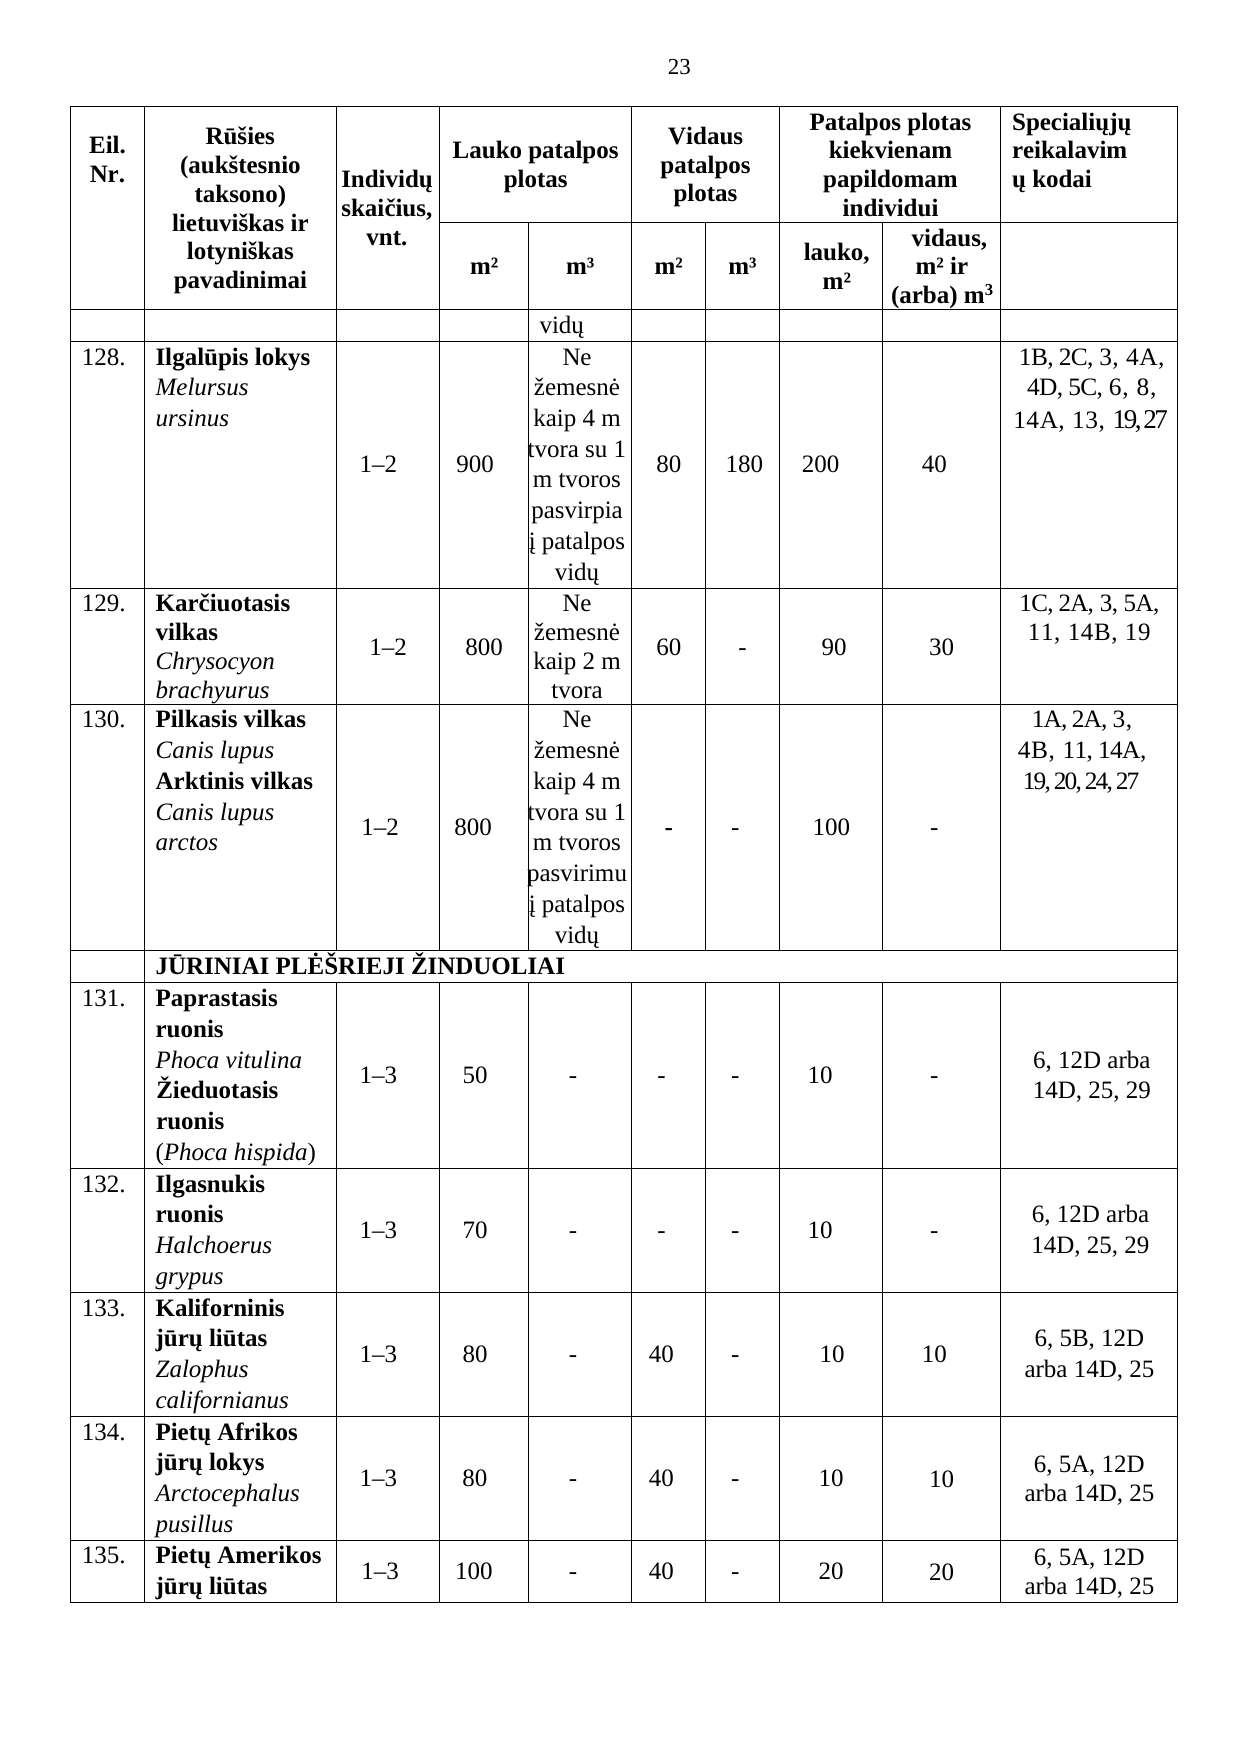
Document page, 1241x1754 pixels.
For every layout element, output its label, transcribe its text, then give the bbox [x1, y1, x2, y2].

table_cell 1–2 [337, 589, 439, 703]
table_cell 900 [440, 342, 528, 587]
table_cell 6, 12D arba 14D, 25, 29 [1001, 983, 1177, 1168]
table_cell 20 [780, 1541, 882, 1602]
table_cell - [632, 983, 705, 1168]
table_cell - [706, 705, 779, 950]
table_cell [71, 310, 144, 341]
table_cell Ne žemesnė kaip 4 m tvora su 1 m tvoros pasvirpia į patalpos vidų [529, 342, 631, 587]
table_cell 40 [632, 1417, 705, 1539]
table_cell 70 [440, 1169, 528, 1292]
table_cell 40 [883, 342, 1000, 587]
table_cell 60 [632, 589, 705, 703]
table_cell - [529, 983, 631, 1168]
table_cell [1001, 223, 1177, 309]
table_cell 200 [780, 342, 882, 587]
table_cell - [706, 1169, 779, 1292]
table_cell m³ [529, 223, 631, 309]
table_cell m² [632, 223, 705, 309]
table_cell - [529, 1417, 631, 1539]
table_cell Karčiuotasis vilkas Chrysocyon brachyurus [145, 589, 336, 703]
table_cell 131. [71, 983, 144, 1168]
table_cell - [706, 1541, 779, 1602]
table_cell 132. [71, 1169, 144, 1292]
table_cell 1A, 2A, 3, 4B, 11, 14A, 19, 20, 24, 27 [1001, 705, 1177, 950]
table_cell [440, 310, 528, 341]
table_cell 800 [440, 589, 528, 703]
table_cell Paprastasis ruonis Phoca vitulina Žieduotasis ruonis (Phoca hispida) [145, 983, 336, 1168]
table_cell 1–3 [337, 1541, 439, 1602]
table_header Lauko patalpos plotas [440, 107, 631, 222]
table_cell - [706, 310, 779, 341]
table_cell [780, 310, 882, 341]
table_cell - [883, 983, 1000, 1168]
table_cell Ilgasnukis ruonis Halchoerus grypus [145, 1169, 336, 1292]
table_cell - [706, 1417, 779, 1539]
table_cell - [883, 1169, 1000, 1292]
table_cell - [632, 705, 705, 950]
table_header Vidaus patalpos plotas [632, 107, 779, 222]
table_cell [71, 951, 144, 982]
table_cell - [529, 1169, 631, 1292]
table_cell Ilgalūpis lokys Melursus ursinus [145, 342, 336, 587]
table_cell - [529, 1541, 631, 1602]
table_cell 30 [883, 589, 1000, 703]
table_cell 6, 5A, 12D arba 14D, 25 [1001, 1417, 1177, 1539]
table_cell - [529, 1293, 631, 1416]
table_cell 1–3 [337, 1417, 439, 1539]
table_cell 1C, 2A, 3, 5A, 11, 14B, 19 [1001, 589, 1177, 703]
table_cell 1–2 [337, 705, 439, 950]
table_cell - [883, 310, 1000, 341]
table_cell 20 [883, 1541, 1000, 1602]
table_cell 10 [780, 1417, 882, 1539]
table_cell 6, 12D arba 14D, 25, 29 [1001, 1169, 1177, 1292]
table_cell 800 [440, 705, 528, 950]
table_cell - [706, 589, 779, 703]
table_cell Ne žemesnė kaip 4 m tvora su 1 m tvoros pasvirimu į patalpos vidų [529, 705, 631, 950]
table_cell Ne žemesnė kaip 2 m tvora [529, 589, 631, 703]
table_cell [337, 310, 439, 341]
table_cell 90 [780, 589, 882, 703]
table_cell vidų [529, 310, 631, 341]
table_cell [145, 310, 336, 341]
table_cell 1–3 [337, 1293, 439, 1416]
table_cell 1–3 [337, 1169, 439, 1292]
table_cell 6, 5B, 12D arba 14D, 25 [1001, 1293, 1177, 1416]
table_header Patalpos plotas kiekvienam papildomam individui [780, 107, 1000, 222]
table_cell 1B, 2C, 3, 4A, 4D, 5C, 6, 8, 14A, 13, 19, 27 [1001, 342, 1177, 587]
table_cell 134. [71, 1417, 144, 1539]
table_header Rūšies (aukštesnio taksono) lietuviškas ir lotyniškas pavadinimai [145, 107, 336, 309]
table_cell JŪRINIAI PLĖŠRIEJI ŽINDUOLIAI [145, 951, 1177, 982]
table_header Eil. Nr. [71, 107, 144, 309]
table_cell m³ [706, 223, 779, 309]
table_cell 1–2 [337, 342, 439, 587]
table_cell - [883, 705, 1000, 950]
table_cell - [706, 1293, 779, 1416]
table_cell 129. [71, 589, 144, 703]
table_cell - [632, 310, 705, 341]
table_cell 80 [632, 342, 705, 587]
table_cell 1–3 [337, 983, 439, 1168]
table_cell 135. [71, 1541, 144, 1602]
table_cell 40 [632, 1293, 705, 1416]
table_cell 80 [440, 1293, 528, 1416]
table_cell 180 [706, 342, 779, 587]
table_cell lauko, m² [780, 223, 882, 309]
table_cell 80 [440, 1417, 528, 1539]
table_cell 100 [780, 705, 882, 950]
table_cell Pietų Amerikos jūrų liūtas [145, 1541, 336, 1602]
table_cell 10 [883, 1417, 1000, 1539]
table_cell - [706, 983, 779, 1168]
table_cell 50 [440, 983, 528, 1168]
table_cell 6, 5A, 12D arba 14D, 25 [1001, 1541, 1177, 1602]
table_cell m² [440, 223, 528, 309]
table_cell [1001, 310, 1177, 341]
table_cell vidaus, m² ir (arba) m3 [883, 223, 1000, 309]
table_cell 128. [71, 342, 144, 587]
table_cell 10 [780, 1169, 882, 1292]
table_cell 10 [780, 1293, 882, 1416]
table_cell 130. [71, 705, 144, 950]
table_header Individų skaičius, vnt. [337, 107, 439, 309]
table_cell Pilkasis vilkas Canis lupus Arktinis vilkas Canis lupus arctos [145, 705, 336, 950]
table_cell Pietų Afrikos jūrų lokys Arctocephalus pusillus [145, 1417, 336, 1539]
table_cell 10 [883, 1293, 1000, 1416]
table_header Specialiųjų reikalavimų kodai [1001, 107, 1177, 222]
table_cell - [632, 1169, 705, 1292]
table_cell 10 [780, 983, 882, 1168]
table_cell 40 [632, 1541, 705, 1602]
table_cell 100 [440, 1541, 528, 1602]
table_cell 133. [71, 1293, 144, 1416]
table_cell Kaliforninis jūrų liūtas Zalophus californianus [145, 1293, 336, 1416]
